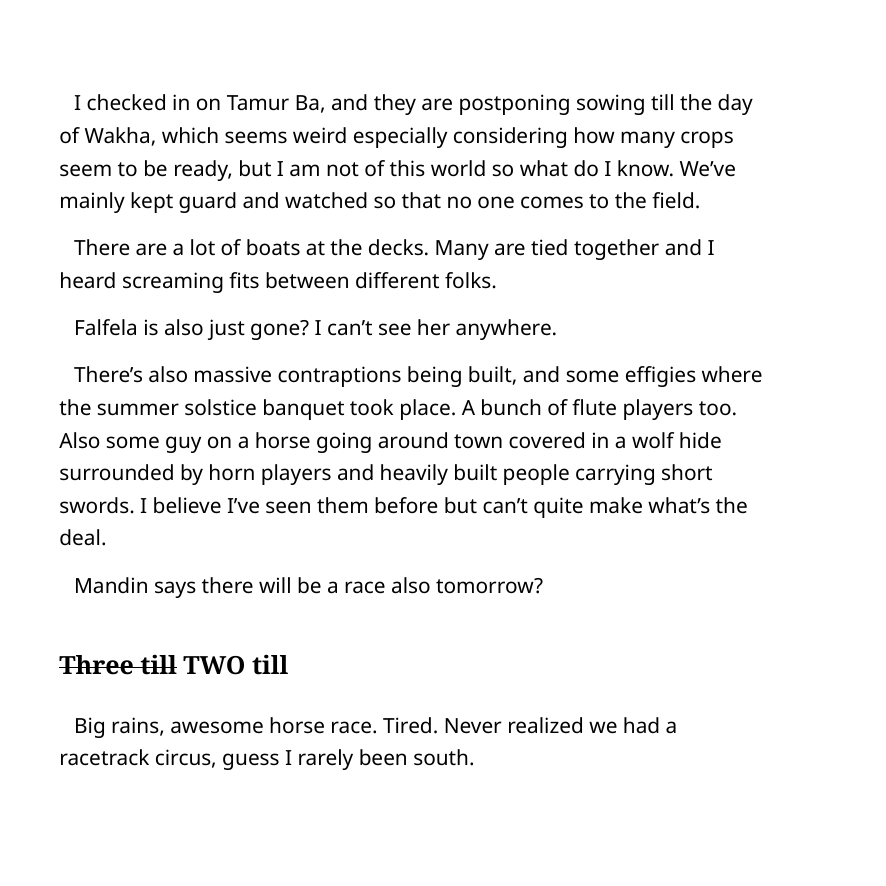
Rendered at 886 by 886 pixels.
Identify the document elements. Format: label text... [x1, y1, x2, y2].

text I checked in on Tamur Ba, and they are postponing sowing till the day of Wakha, which seems weird especially considering how many crops seem to be ready, but I am not of this world so what do I know. We’ve mainly kept guard and watched so that no one comes to the field. [59, 88, 768, 215]
subtitle Three till TWO till [59, 647, 768, 681]
text Falfela is also just gone? I can’t see her anywhere. [59, 313, 768, 342]
text There’s also massive contraptions being built, and some effigies where the summer solstice banquet took place. A bunch of flute players too. Also some guy on a horse going around town covered in a wolf hide surrounded by horn players and heavily built people carrying short swords. I believe I’ve seen them before but can’t quite make what’s the deal. [59, 361, 768, 552]
text There are a lot of boats at the decks. Many are tied together and I heard screaming fits between different folks. [59, 233, 768, 294]
text Mandin says there will be a race also tomorrow? [59, 571, 768, 599]
text Big rains, awesome horse race. Tired. Never realized we had a racetrack circus, guess I rarely been south. [59, 711, 768, 772]
